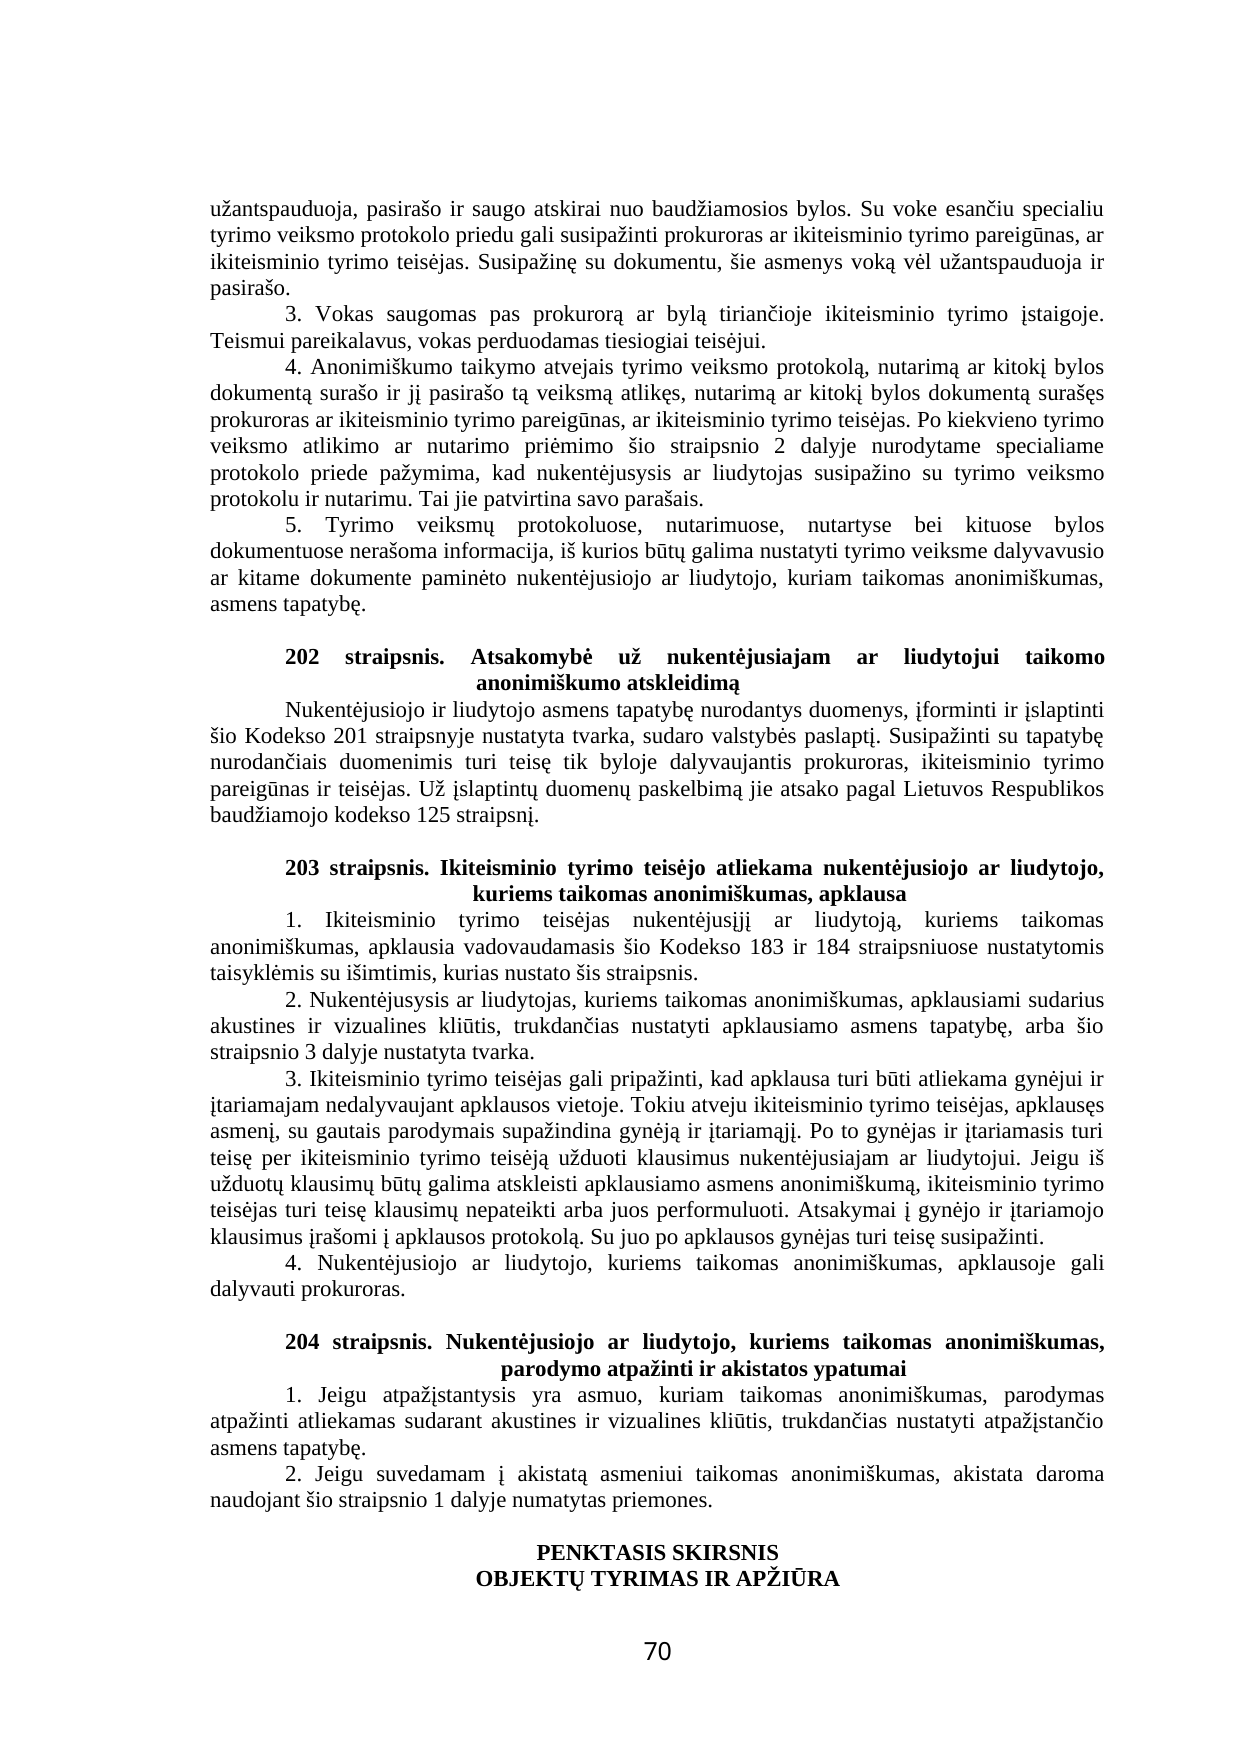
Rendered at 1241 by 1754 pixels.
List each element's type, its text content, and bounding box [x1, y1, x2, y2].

text 204 straipsnis. Nukentėjusiojo ar liudytojo, kuriems taikomas anonimiškumas, parodymo atpažinti ir akistatos ypatumai [285, 1328, 1106, 1381]
text 4. Nukentėjusiojo ar liudytojo, kuriems taikomas anonimiškumas, apklausoje gali dalyvauti prokuroras. [210, 1249, 1106, 1302]
text 1. Ikiteisminio tyrimo teisėjas nukentėjusįjį ar liudytoją, kuriems taikomas anonimiškumas, apklausia vadovaudamasis šio Kodekso 183 ir 184 straipsniuose nustatytomis taisyklėmis su išimtimis, kurias nustato šis straipsnis. [210, 907, 1106, 986]
text 1. Jeigu atpažįstantysis yra asmuo, kuriam taikomas anonimiškumas, parodymas atpažinti atliekamas sudarant akustines ir vizualines kliūtis, trukdančias nustatyti atpažįstančio asmens tapatybę. [210, 1381, 1106, 1460]
text 2. Jeigu suvedamam į akistatą asmeniui taikomas anonimiškumas, akistata daroma naudojant šio straipsnio 1 dalyje numatytas priemones. [210, 1460, 1106, 1513]
text 5. Tyrimo veiksmų protokoluose, nutarimuose, nutartyse bei kituose bylos dokumentuose nerašoma informacija, iš kurios būtų galima nustatyti tyrimo veiksme dalyvavusio ar kitame dokumente paminėto nukentėjusiojo ar liudytojo, kuriam taikomas anonimiškumas, asmens tapatybę. [210, 511, 1106, 617]
text Objektų tyrimas IR APŽIŪRA [210, 1565, 1106, 1592]
text Nukentėjusiojo ir liudytojo asmens tapatybę nurodantys duomenys, įforminti ir įslaptinti šio Kodekso 201 straipsnyje nustatyta tvarka, sudaro valstybės paslaptį. Susipažinti su tapatybę nurodančiais duomenimis turi teisę tik byloje dalyvaujantis prokuroras, ikiteisminio tyrimo pareigūnas ir teisėjas. Už įslaptintų duomenų paskelbimą jie atsako pagal Lietuvos Respublikos baudžiamojo kodekso 125 straipsnį. [210, 696, 1106, 827]
text užantspauduoja, pasirašo ir saugo atskirai nuo baudžiamosios bylos. Su voke esančiu specialiu tyrimo veiksmo protokolo priedu gali susipažinti prokuroras ar ikiteisminio tyrimo pareigūnas, ar ikiteisminio tyrimo teisėjas. Susipažinę su dokumentu, šie asmenys voką vėl užantspauduoja ir pasirašo. [210, 195, 1106, 300]
text 202 straipsnis. Atsakomybė už nukentėjusiajam ar liudytojui taikomo anonimiškumo atskleidimą [285, 643, 1106, 696]
text 3. Ikiteisminio tyrimo teisėjas gali pripažinti, kad apklausa turi būti atliekama gynėjui ir įtariamajam nedalyvaujant apklausos vietoje. Tokiu atveju ikiteisminio tyrimo teisėjas, apklausęs asmenį, su gautais parodymais supažindina gynėją ir įtariamąjį. Po to gynėjas ir įtariamasis turi teisę per ikiteisminio tyrimo teisėją užduoti klausimus nukentėjusiajam ar liudytojui. Jeigu iš užduotų klausimų būtų galima atskleisti apklausiamo asmens anonimiškumą, ikiteisminio tyrimo teisėjas turi teisę klausimų nepateikti arba juos performuluoti. Atsakymai į gynėjo ir įtariamojo klausimus įrašomi į apklausos protokolą. Su juo po apklausos gynėjas turi teisę susipažinti. [210, 1065, 1106, 1249]
text 4. Anonimiškumo taikymo atvejais tyrimo veiksmo protokolą, nutarimą ar kitokį bylos dokumentą surašo ir jį pasirašo tą veiksmą atlikęs, nutarimą ar kitokį bylos dokumentą surašęs prokuroras ar ikiteisminio tyrimo pareigūnas, ar ikiteisminio tyrimo teisėjas. Po kiekvieno tyrimo veiksmo atlikimo ar nutarimo priėmimo šio straipsnio 2 dalyje nurodytame specialiame protokolo priede pažymima, kad nukentėjusysis ar liudytojas susipažino su tyrimo veiksmo protokolu ir nutarimu. Tai jie patvirtina savo parašais. [210, 353, 1106, 511]
text 3. Vokas saugomas pas prokurorą ar bylą tiriančioje ikiteisminio tyrimo įstaigoje. Teismui pareikalavus, vokas perduodamas tiesiogiai teisėjui. [210, 300, 1106, 353]
text 203 straipsnis. Ikiteisminio tyrimo teisėjo atliekama nukentėjusiojo ar liudytojo, kuriems taikomas anonimiškumas, apklausa [285, 854, 1106, 907]
text 2. Nukentėjusysis ar liudytojas, kuriems taikomas anonimiškumas, apklausiami sudarius akustines ir vizualines kliūtis, trukdančias nustatyti apklausiamo asmens tapatybę, arba šio straipsnio 3 dalyje nustatyta tvarka. [210, 986, 1106, 1065]
subtitle PENKTASIS SKIRSNIS [210, 1539, 1106, 1565]
